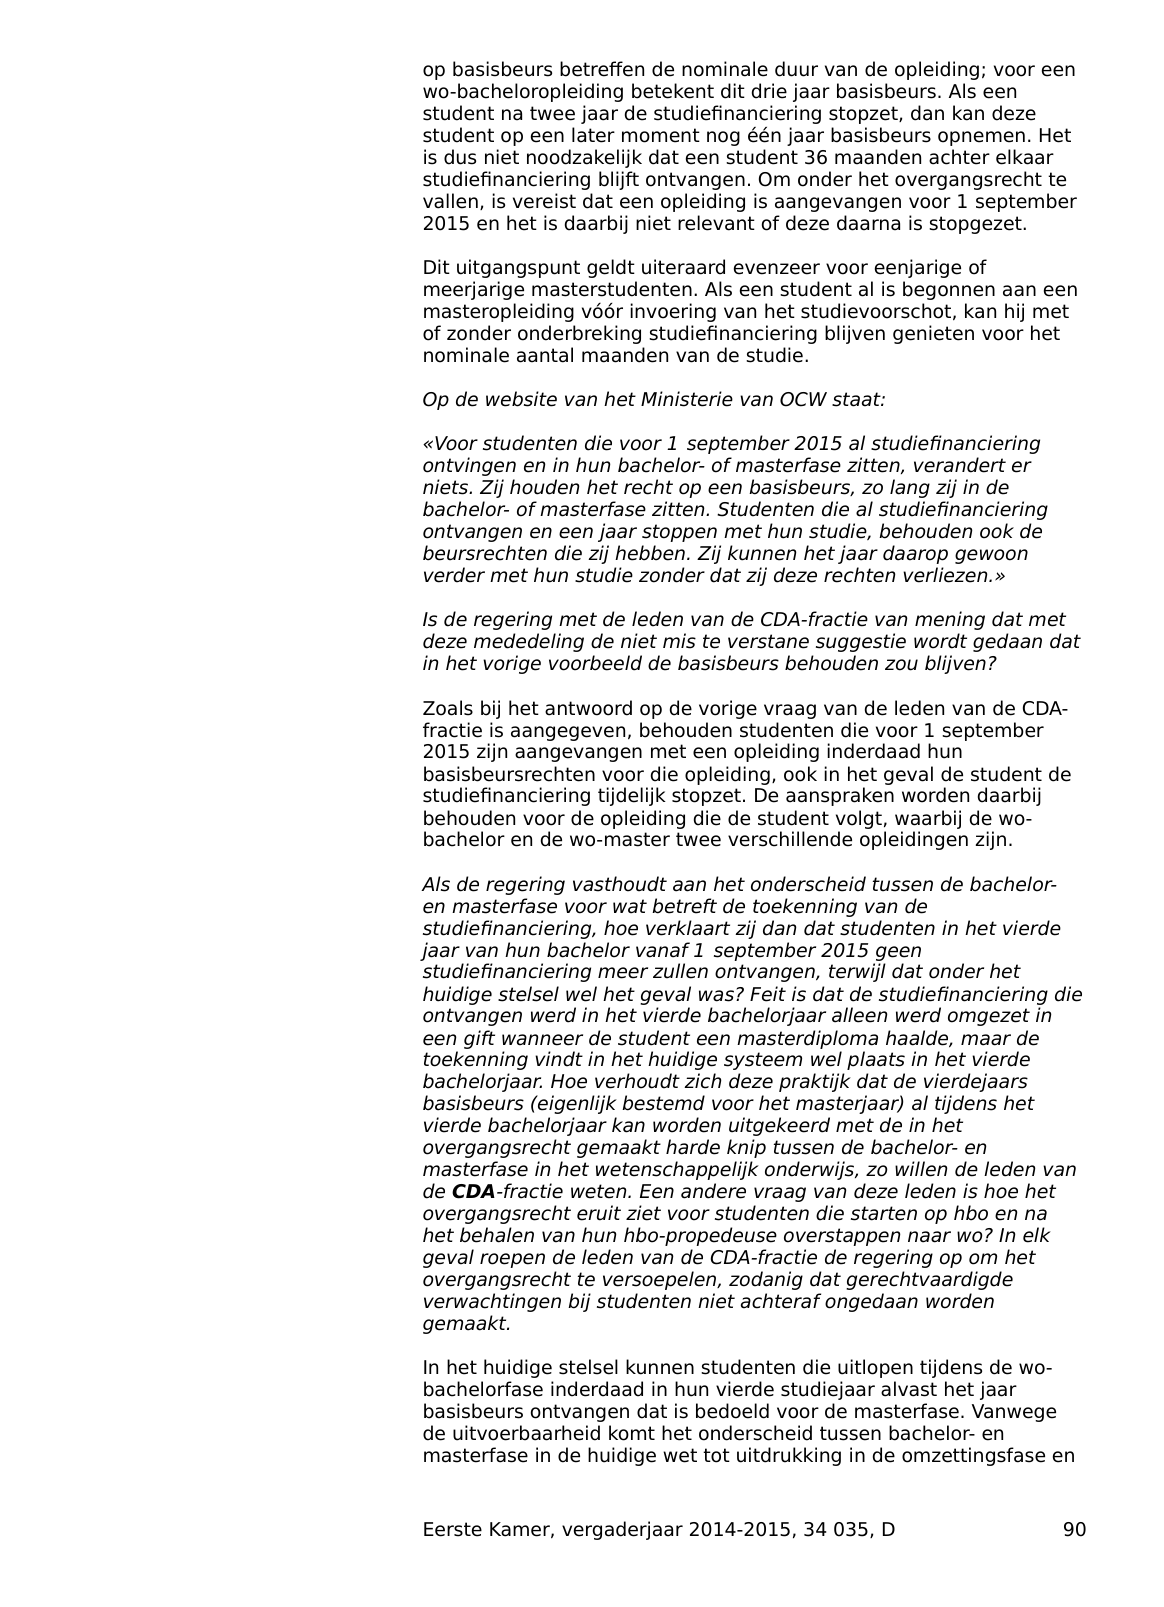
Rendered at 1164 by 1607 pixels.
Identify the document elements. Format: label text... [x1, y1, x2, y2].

text Als de regering vasthoudt aan het onderscheid tussen de bachelor- en masterfase voor wat betreft de toekenning van de studiefinanciering, hoe verklaart zij dan dat studenten in het vierde jaar van hun bachelor vanaf 1 september 2015 geen studiefinanciering meer zullen ontvangen, terwijl dat onder het huidige stelsel wel het geval was? Feit is dat de studiefinanciering die ontvangen werd in het vierde bachelorjaar alleen werd omgezet in een gift wanneer de student een masterdiploma haalde, maar de toekenning vindt in het huidige systeem wel plaats in het vierde bachelorjaar. Hoe verhoudt zich deze praktijk dat de vierdejaars basisbeurs (eigenlijk bestemd voor het masterjaar) al tijdens het vierde bachelorjaar kan worden uitgekeerd met de in het overgangsrecht gemaakt harde knip tussen de bachelor- en masterfase in het wetenschappelijk onderwijs, zo willen de leden van de CDA-fractie weten. Een andere vraag van deze leden is hoe het overgangsrecht eruit ziet voor studenten die starten op hbo en na het behalen van hun hbo-propedeuse overstappen naar wo? In elk geval roepen de leden van de CDA-fractie de regering op om het overgangsrecht te versoepelen, zodanig dat gerechtvaardigde verwachtingen bij studenten niet achteraf ongedaan worden gemaakt. [422, 873, 1087, 1335]
text Zoals bij het antwoord op de vorige vraag van de leden van de CDA-fractie is aangegeven, behouden studenten die voor 1 september 2015 zijn aangevangen met een opleiding inderdaad hun basisbeursrechten voor die opleiding, ook in het geval de student de studiefinanciering tijdelijk stopzet. De aanspraken worden daarbij behouden voor de opleiding die de student volgt, waarbij de wo-bachelor en de wo-master twee verschillende opleidingen zijn. [422, 697, 1087, 851]
text op basisbeurs betreffen de nominale duur van de opleiding; voor een wo-bacheloropleiding betekent dit drie jaar basisbeurs. Als een student na twee jaar de studiefinanciering stopzet, dan kan deze student op een later moment nog één jaar basisbeurs opnemen. Het is dus niet noodzakelijk dat een student 36 maanden achter elkaar studiefinanciering blijft ontvangen. Om onder het overgangsrecht te vallen, is vereist dat een opleiding is aangevangen voor 1 september 2015 en het is daarbij niet relevant of deze daarna is stopgezet. [422, 59, 1087, 235]
text In het huidige stelsel kunnen studenten die uitlopen tijdens de wo-bachelorfase inderdaad in hun vierde studiejaar alvast het jaar basisbeurs ontvangen dat is bedoeld voor de masterfase. Vanwege de uitvoerbaarheid komt het onderscheid tussen bachelor- en masterfase in de huidige wet tot uitdrukking in de omzettingsfase en [422, 1357, 1087, 1467]
text Dit uitgangspunt geldt uiteraard evenzeer voor eenjarige of meerjarige masterstudenten. Als een student al is begonnen aan een masteropleiding vóór invoering van het studievoorschot, kan hij met of zonder onderbreking studiefinanciering blijven genieten voor het nominale aantal maanden van de studie. [422, 257, 1087, 367]
text «Voor studenten die voor 1 september 2015 al studiefinanciering ontvingen en in hun bachelor- of masterfase zitten, verandert er niets. Zij houden het recht op een basisbeurs, zo lang zij in de bachelor- of masterfase zitten. Studenten die al studiefinanciering ontvangen en een jaar stoppen met hun studie, behouden ook de beursrechten die zij hebben. Zij kunnen het jaar daarop gewoon verder met hun studie zonder dat zij deze rechten verliezen.» [422, 433, 1087, 587]
text Is de regering met de leden van de CDA-fractie van mening dat met deze mededeling de niet mis te verstane suggestie wordt gedaan dat in het vorige voorbeeld de basisbeurs behouden zou blijven? [422, 609, 1087, 675]
text Op de website van het Ministerie van OCW staat: [422, 389, 1087, 411]
